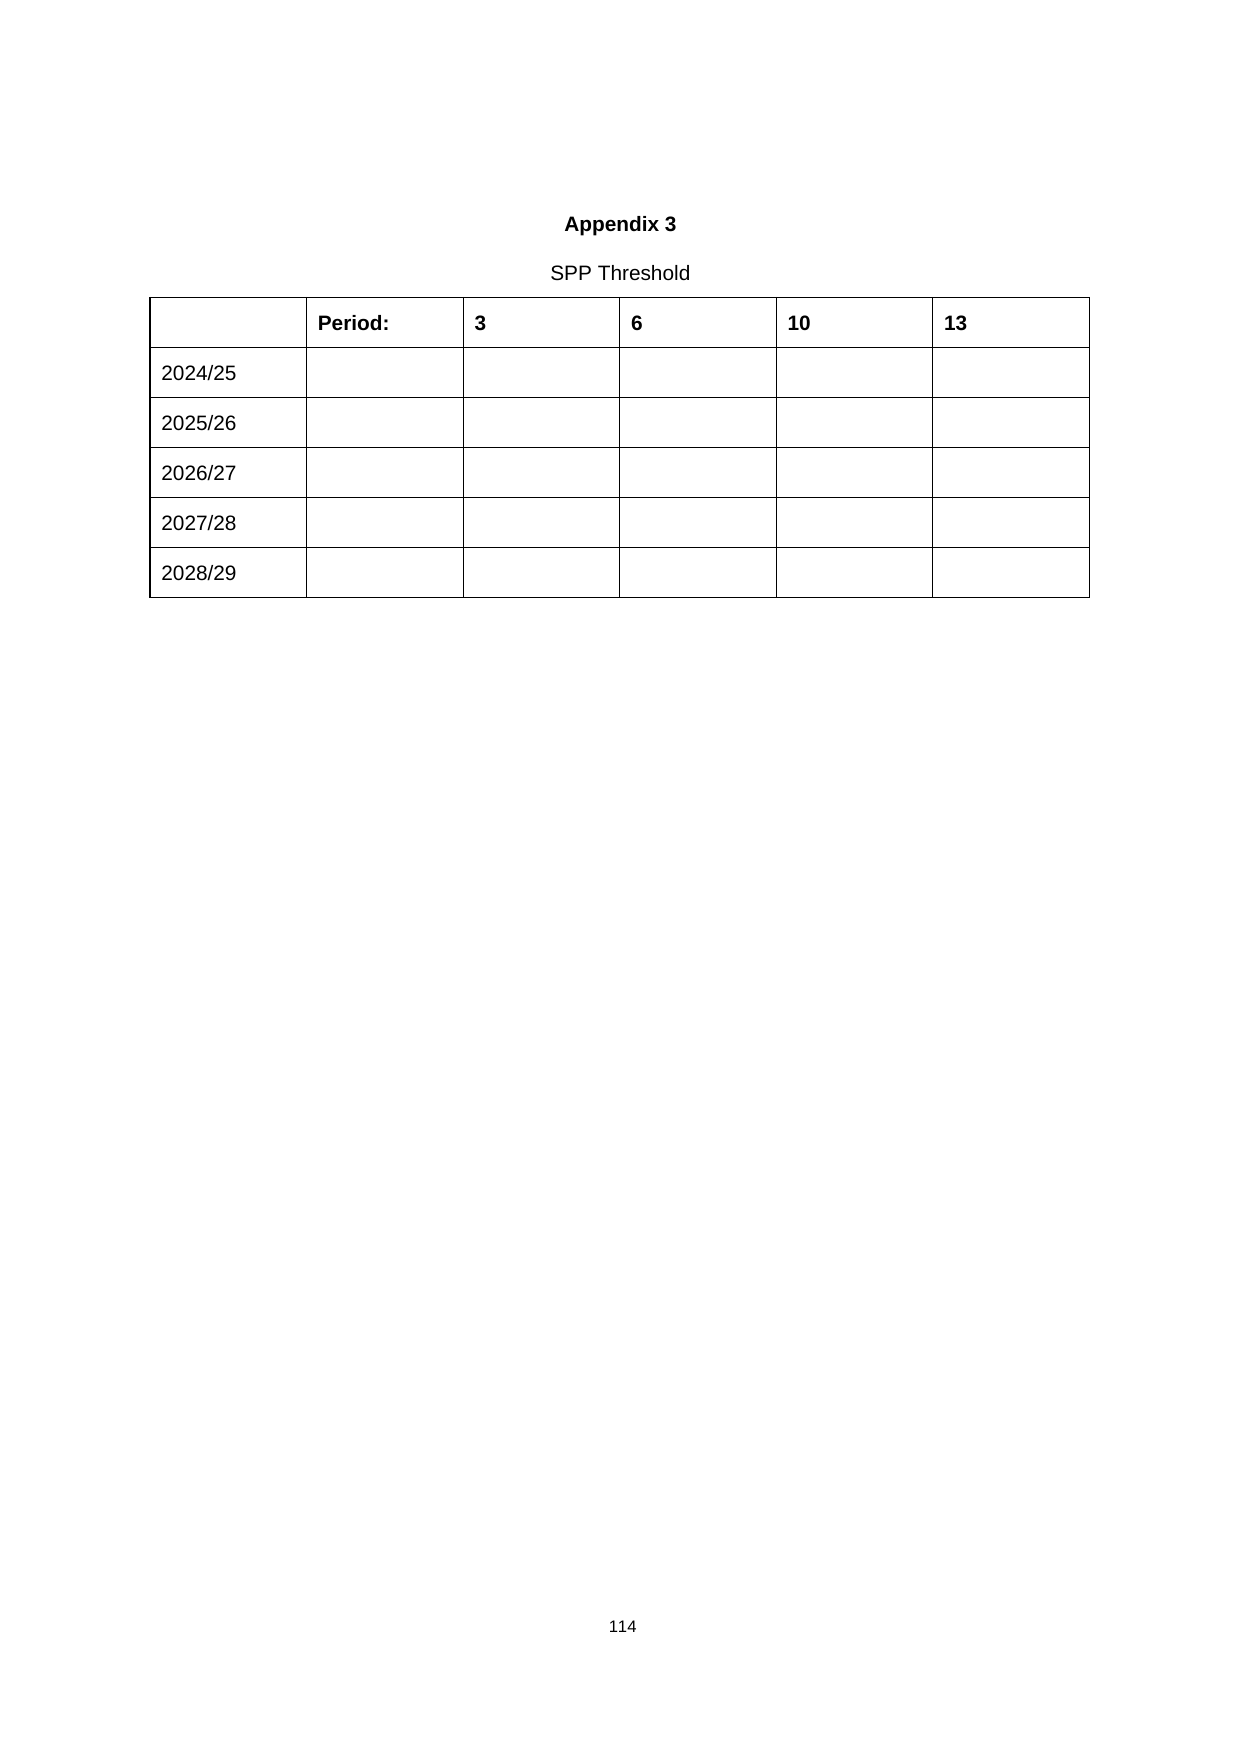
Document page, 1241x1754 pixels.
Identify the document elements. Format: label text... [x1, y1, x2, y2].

table_cell [933, 548, 1089, 597]
table_cell [620, 448, 776, 497]
table_header 6 [620, 298, 776, 347]
table_cell 2027/28 [151, 498, 306, 547]
table_cell [464, 548, 619, 597]
table_cell 2026/27 [151, 448, 306, 497]
table_cell [620, 548, 776, 597]
table_cell 2024/25 [151, 348, 306, 397]
table_cell [307, 548, 463, 597]
table_cell [307, 348, 463, 397]
table_cell [777, 348, 932, 397]
table_cell [464, 498, 619, 547]
table_cell [777, 448, 932, 497]
text Appendix 3 [150, 211, 1090, 235]
table_cell [777, 548, 932, 597]
table_cell [933, 398, 1089, 447]
table_cell [620, 498, 776, 547]
table_cell [464, 398, 619, 447]
text SPP Threshold [150, 260, 1090, 284]
table_cell [464, 348, 619, 397]
table_cell 2025/26 [151, 398, 306, 447]
table_header [151, 298, 306, 347]
table_cell [933, 448, 1089, 497]
table_cell [777, 498, 932, 547]
table_cell [464, 448, 619, 497]
table_cell [933, 348, 1089, 397]
table_cell [620, 348, 776, 397]
table_cell [307, 398, 463, 447]
table_cell [307, 498, 463, 547]
table_header Period: [307, 298, 463, 347]
table_cell 2028/29 [151, 548, 306, 597]
table_cell [307, 448, 463, 497]
table_cell [933, 498, 1089, 547]
table_cell [620, 398, 776, 447]
table_header 3 [464, 298, 619, 347]
table_header 10 [777, 298, 932, 347]
table_cell [777, 398, 932, 447]
table_header 13 [933, 298, 1089, 347]
